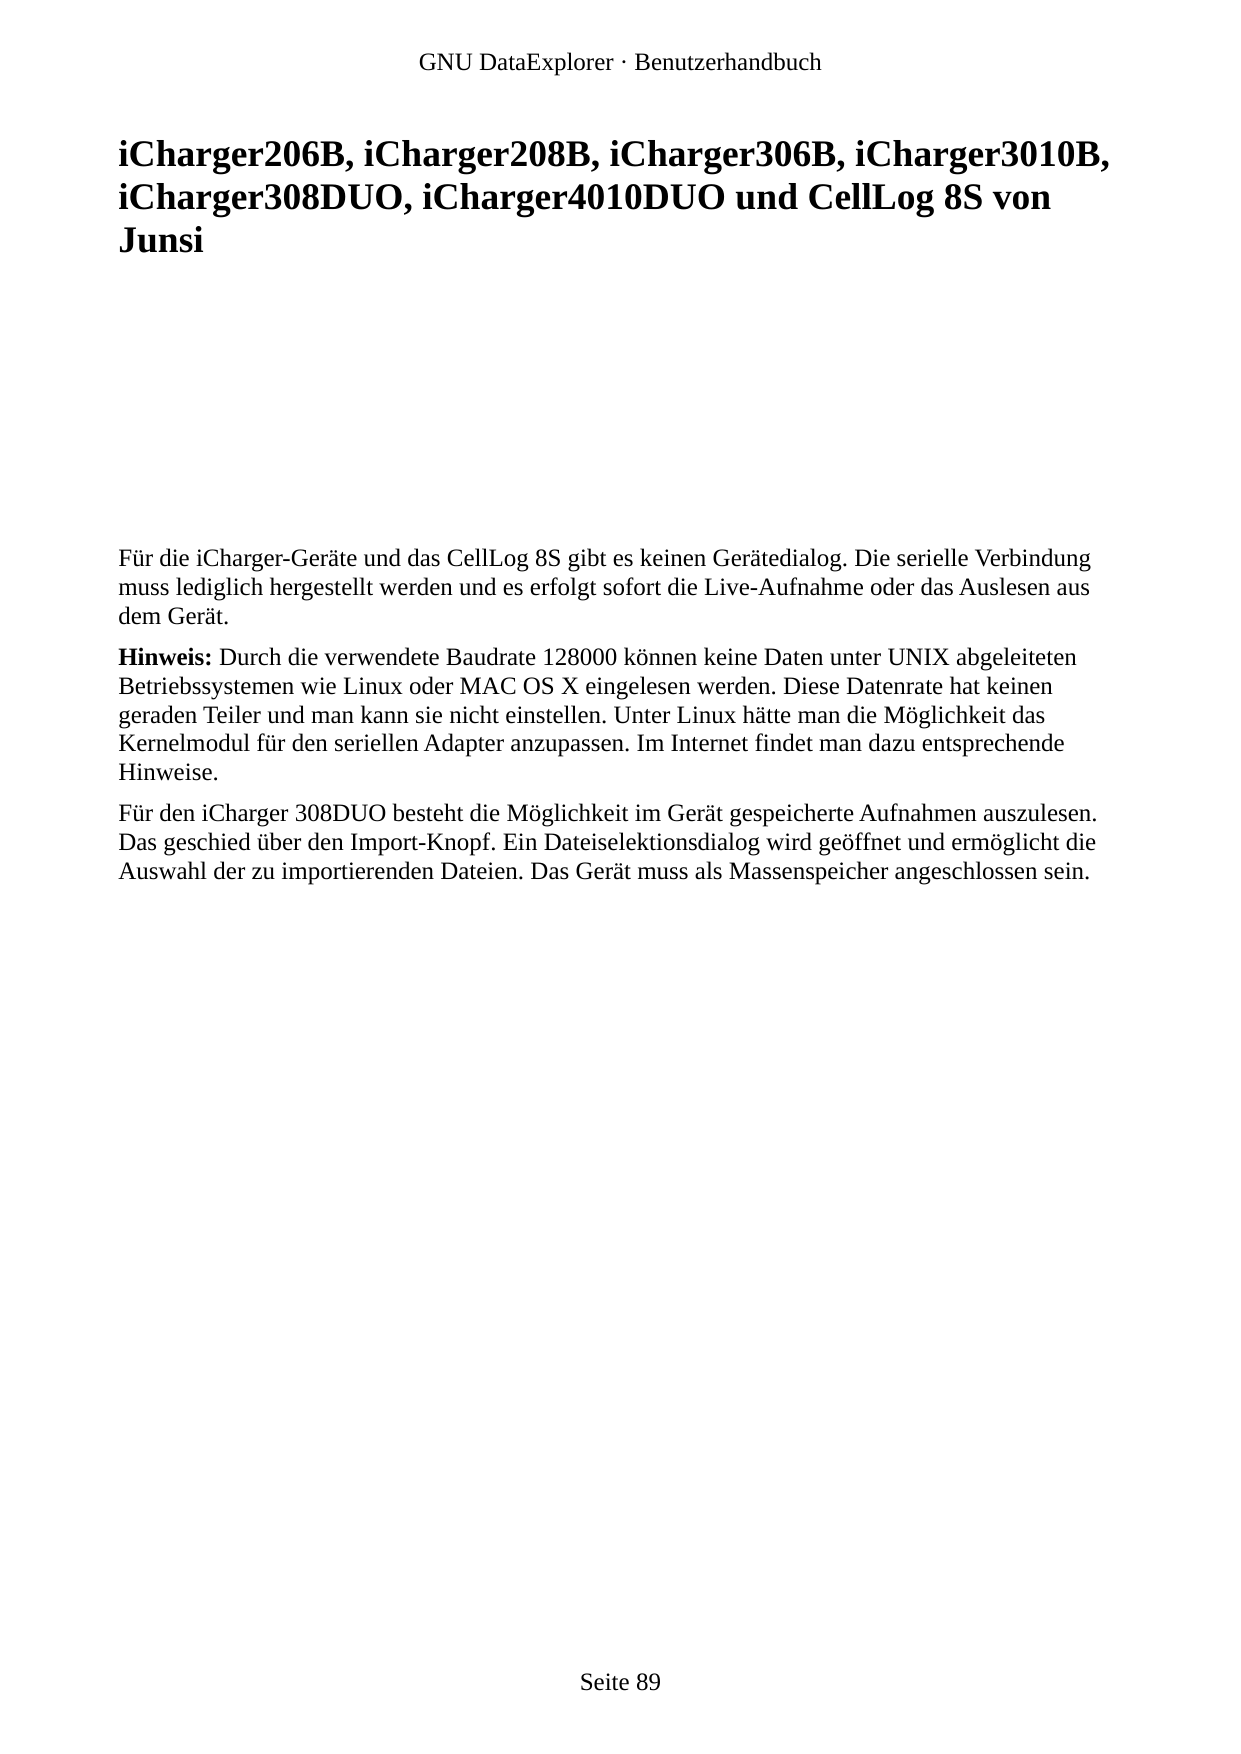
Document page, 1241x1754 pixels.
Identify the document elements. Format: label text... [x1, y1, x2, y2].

text Für den iCharger 308DUO besteht die Möglichkeit im Gerät gespeicherte Aufnahmen auszulesen. Das geschied über den Import-Knopf. Ein Dateiselektionsdialog wird geöffnet und ermöglicht die Auswahl der zu importierenden Dateien. Das Gerät muss als Massenspeicher angeschlossen sein. [118, 798, 1122, 885]
subtitle iCharger206B, iCharger208B, iCharger306B, iCharger3010B, iCharger308DUO, iCharger4010DUO und CellLog 8S von Junsi [118, 131, 1122, 261]
text Für die iCharger-Geräte und das CellLog 8S gibt es keinen Gerätedialog. Die serielle Verbindung muss lediglich hergestellt werden und es erfolgt sofort die Live-Aufnahme oder das Auslesen aus dem Gerät. [118, 543, 1122, 630]
text Hinweis: Durch die verwendete Baudrate 128000 können keine Daten unter UNIX abgeleiteten Betriebssystemen wie Linux oder MAC OS X eingelesen werden. Diese Datenrate hat keinen geraden Teiler und man kann sie nicht einstellen. Unter Linux hätte man die Möglichkeit das Kernelmodul für den seriellen Adapter anzupassen. Im Internet findet man dazu entsprechende Hinweise. [118, 642, 1122, 786]
